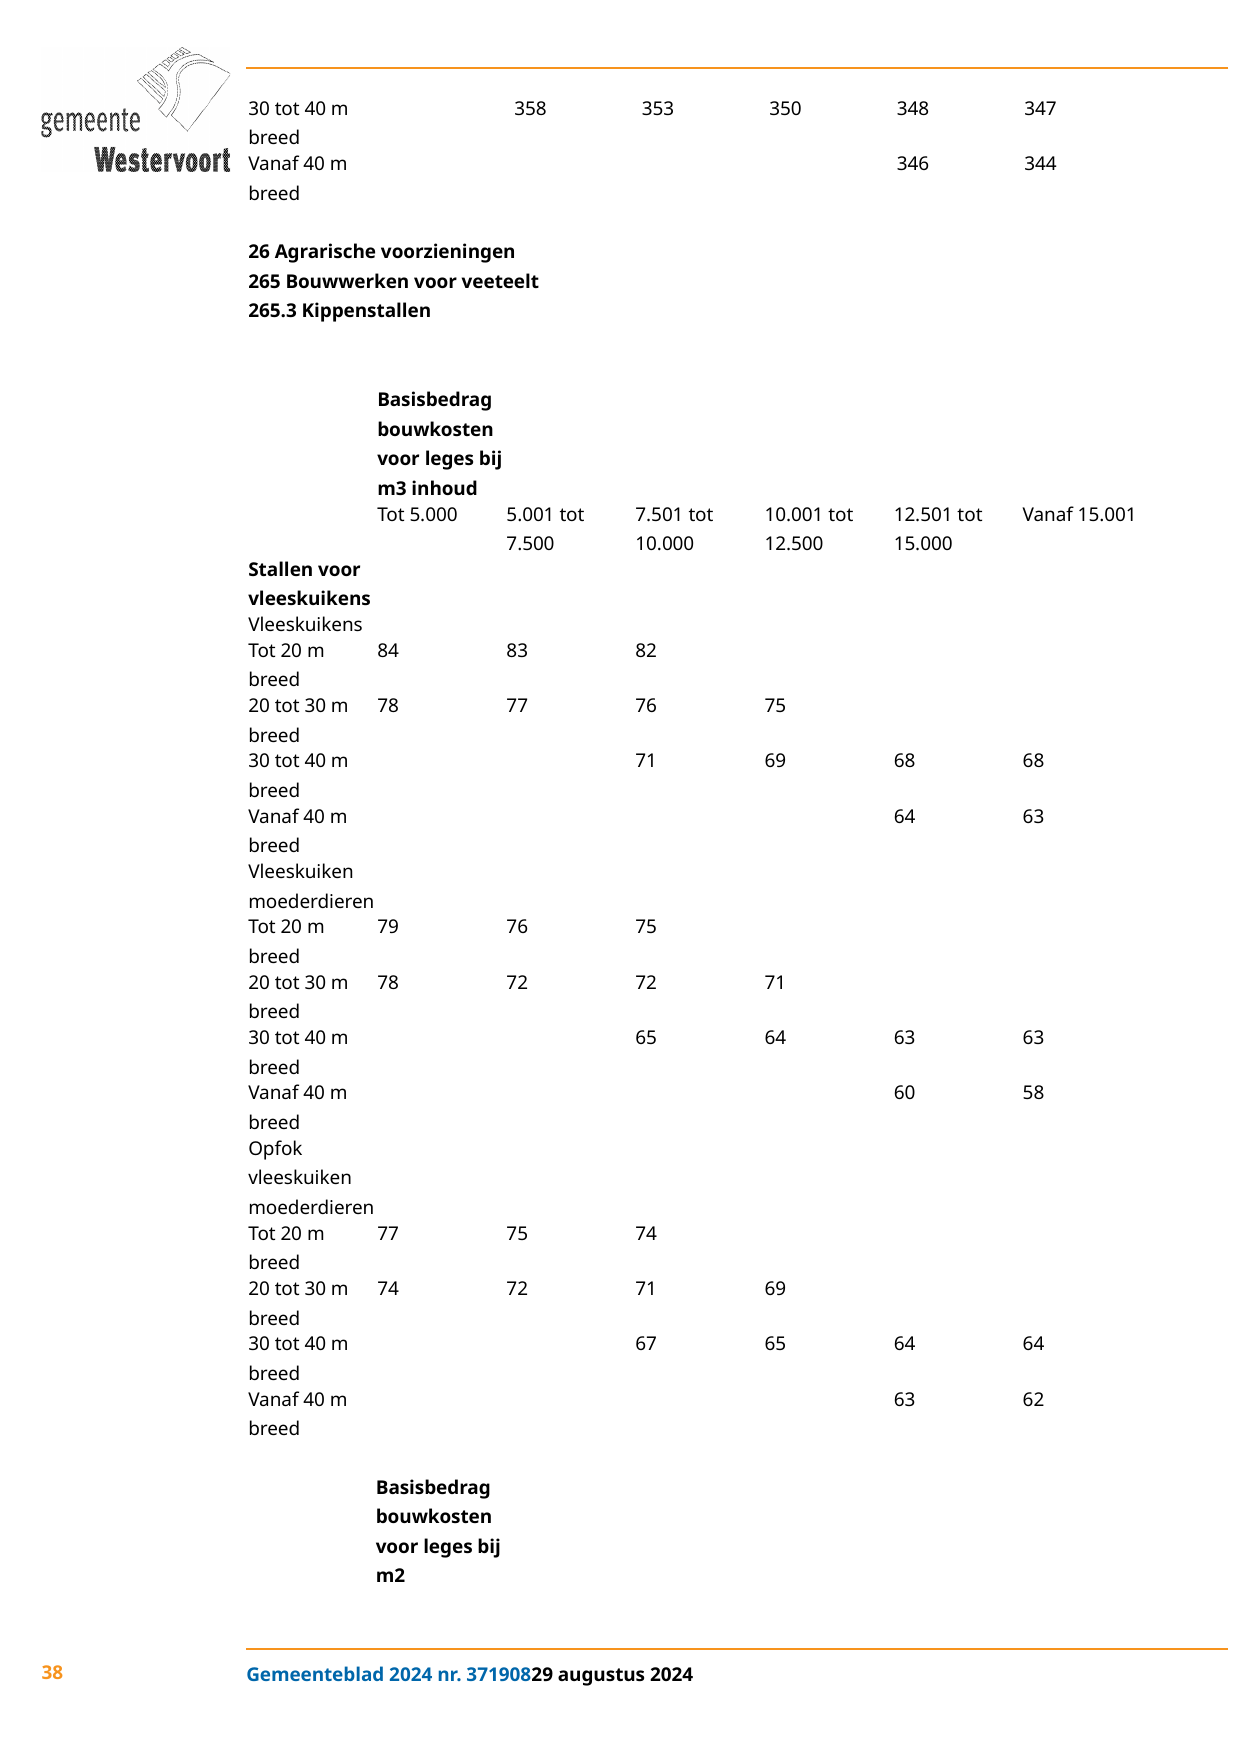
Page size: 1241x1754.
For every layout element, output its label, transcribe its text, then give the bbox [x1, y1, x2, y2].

table_cell Vleeskuiken moederdieren [248, 858, 377, 914]
table_cell [377, 1386, 506, 1441]
table_cell [764, 1386, 893, 1441]
table_cell [1023, 1135, 1152, 1220]
table_cell 63 [1023, 1024, 1152, 1079]
table_cell 358 [514, 95, 642, 150]
table_cell [506, 1080, 635, 1135]
table_cell 76 [635, 693, 764, 748]
table_cell [1023, 1220, 1152, 1275]
table_header Basisbedrag bouwkosten voor leges bij m3 inhoud [377, 386, 506, 501]
table_cell 72 [506, 969, 635, 1024]
text 26 Agrarische voorzieningen [248, 238, 1152, 264]
table_cell [894, 1275, 1022, 1330]
table_cell 71 [635, 748, 764, 803]
table_cell [506, 803, 635, 858]
table_cell [506, 556, 635, 611]
table_cell 60 [894, 1080, 1022, 1135]
table_cell Stallen voor vleeskuikens [248, 556, 377, 611]
table_cell Tot 20 m breed [248, 637, 377, 692]
table_cell 20 tot 30 m breed [248, 969, 377, 1024]
table_cell 30 tot 40 m breed [248, 1024, 377, 1079]
table_cell [377, 1024, 506, 1079]
table_cell [764, 556, 893, 611]
table_cell [377, 1080, 506, 1135]
table_cell [1023, 969, 1152, 1024]
table_cell Vanaf 40 m breed [248, 803, 377, 858]
table_cell Tot 20 m breed [248, 914, 377, 969]
table_cell [506, 858, 635, 914]
table_cell [506, 1135, 635, 1220]
table_cell [377, 1135, 506, 1220]
table_cell Tot 5.000 [377, 501, 506, 556]
table_cell 20 tot 30 m breed [248, 1275, 377, 1330]
table_cell 64 [894, 803, 1022, 858]
table_cell [377, 556, 506, 611]
table_cell 77 [506, 693, 635, 748]
table_cell [894, 611, 1022, 637]
table_header [248, 1474, 376, 1588]
table_cell 350 [769, 95, 897, 150]
table_cell Tot 20 m breed [248, 1220, 377, 1275]
table_cell [377, 748, 506, 803]
table_cell [894, 858, 1022, 914]
table_cell [635, 1386, 764, 1441]
table_cell 75 [635, 914, 764, 969]
table_cell [764, 637, 893, 692]
table_cell 64 [1023, 1330, 1152, 1386]
table_cell Vanaf 40 m breed [248, 1386, 377, 1441]
table_cell [894, 693, 1022, 748]
table_cell 347 [1024, 95, 1152, 150]
table_cell 346 [897, 150, 1024, 205]
table_cell [377, 803, 506, 858]
table_cell 20 tot 30 m breed [248, 693, 377, 748]
table_cell [506, 1024, 635, 1079]
table_cell [1023, 637, 1152, 692]
table_cell [894, 637, 1022, 692]
table_cell [764, 1220, 893, 1275]
table_cell [376, 150, 514, 205]
table_cell 82 [635, 637, 764, 692]
table_cell 78 [377, 693, 506, 748]
table_cell 30 tot 40 m breed [248, 748, 377, 803]
table_cell [894, 914, 1022, 969]
table_cell 7.501 tot 10.000 [635, 501, 764, 556]
table_cell [635, 611, 764, 637]
table_cell [1023, 693, 1152, 748]
table_cell 68 [1023, 748, 1152, 803]
table_cell 69 [764, 1275, 893, 1330]
table_cell 10.001 tot 12.500 [764, 501, 893, 556]
table_cell Vanaf 15.001 [1023, 501, 1152, 556]
table_cell 77 [377, 1220, 506, 1275]
table_cell [377, 858, 506, 914]
table_cell 74 [377, 1275, 506, 1330]
table_cell 68 [894, 748, 1022, 803]
table_cell [506, 1330, 635, 1386]
table_cell [635, 858, 764, 914]
table_cell [642, 150, 769, 205]
table_cell [635, 1080, 764, 1135]
table_cell [376, 95, 514, 150]
table_cell [1023, 1275, 1152, 1330]
picture [41, 47, 231, 172]
table_cell 67 [635, 1330, 764, 1386]
table_cell 30 tot 40 m breed [248, 95, 376, 150]
table_cell 76 [506, 914, 635, 969]
table_cell [894, 969, 1022, 1024]
table_cell [764, 803, 893, 858]
table_cell 30 tot 40 m breed [248, 1330, 377, 1386]
table_cell [894, 1220, 1022, 1275]
table_cell 84 [377, 637, 506, 692]
table_cell [506, 748, 635, 803]
table_cell Vanaf 40 m breed [248, 1080, 377, 1135]
table_cell 64 [764, 1024, 893, 1079]
table_cell 71 [764, 969, 893, 1024]
table_cell [377, 1330, 506, 1386]
table_cell [506, 611, 635, 637]
table_cell 65 [764, 1330, 893, 1386]
table_cell 5.001 tot 7.500 [506, 501, 635, 556]
table_cell 62 [1023, 1386, 1152, 1441]
table_cell 64 [894, 1330, 1022, 1386]
table_cell 353 [642, 95, 769, 150]
table_cell [635, 803, 764, 858]
table_cell 75 [764, 693, 893, 748]
table_cell [635, 556, 764, 611]
table_cell [764, 914, 893, 969]
table_cell 83 [506, 637, 635, 692]
table_cell 12.501 tot 15.000 [894, 501, 1022, 556]
table_cell 79 [377, 914, 506, 969]
text 265 Bouwwerken voor veeteelt [248, 268, 1152, 293]
table_cell [377, 611, 506, 637]
table_cell Vleeskuikens [248, 611, 377, 637]
table_cell [894, 556, 1022, 611]
table_cell 69 [764, 748, 893, 803]
table_cell [764, 1080, 893, 1135]
table_cell [1023, 556, 1152, 611]
table_header [248, 386, 377, 501]
text 265.3 Kippenstallen [248, 297, 1152, 323]
table_cell 348 [897, 95, 1024, 150]
table_cell 72 [506, 1275, 635, 1330]
table_cell 58 [1023, 1080, 1152, 1135]
table_cell 78 [377, 969, 506, 1024]
table_cell 63 [894, 1386, 1022, 1441]
table_cell 75 [506, 1220, 635, 1275]
table_cell 344 [1024, 150, 1152, 205]
table_cell [764, 611, 893, 637]
table_cell [1023, 611, 1152, 637]
table_cell [1023, 914, 1152, 969]
table_cell [248, 501, 377, 556]
table_cell [514, 150, 642, 205]
table_cell [506, 1386, 635, 1441]
table_cell 63 [1023, 803, 1152, 858]
table_cell 72 [635, 969, 764, 1024]
table_cell 74 [635, 1220, 764, 1275]
table_cell [769, 150, 897, 205]
table_cell [635, 1135, 764, 1220]
table_cell 63 [894, 1024, 1022, 1079]
table_cell 65 [635, 1024, 764, 1079]
table_cell Opfok vleeskuiken moederdieren [248, 1135, 377, 1220]
table_cell 71 [635, 1275, 764, 1330]
table_cell [764, 858, 893, 914]
table_cell [894, 1135, 1022, 1220]
table_cell [764, 1135, 893, 1220]
table_header Basisbedrag bouwkosten voor leges bij m2 [376, 1474, 514, 1588]
table_cell Vanaf 40 m breed [248, 150, 376, 205]
table_cell [1023, 858, 1152, 914]
